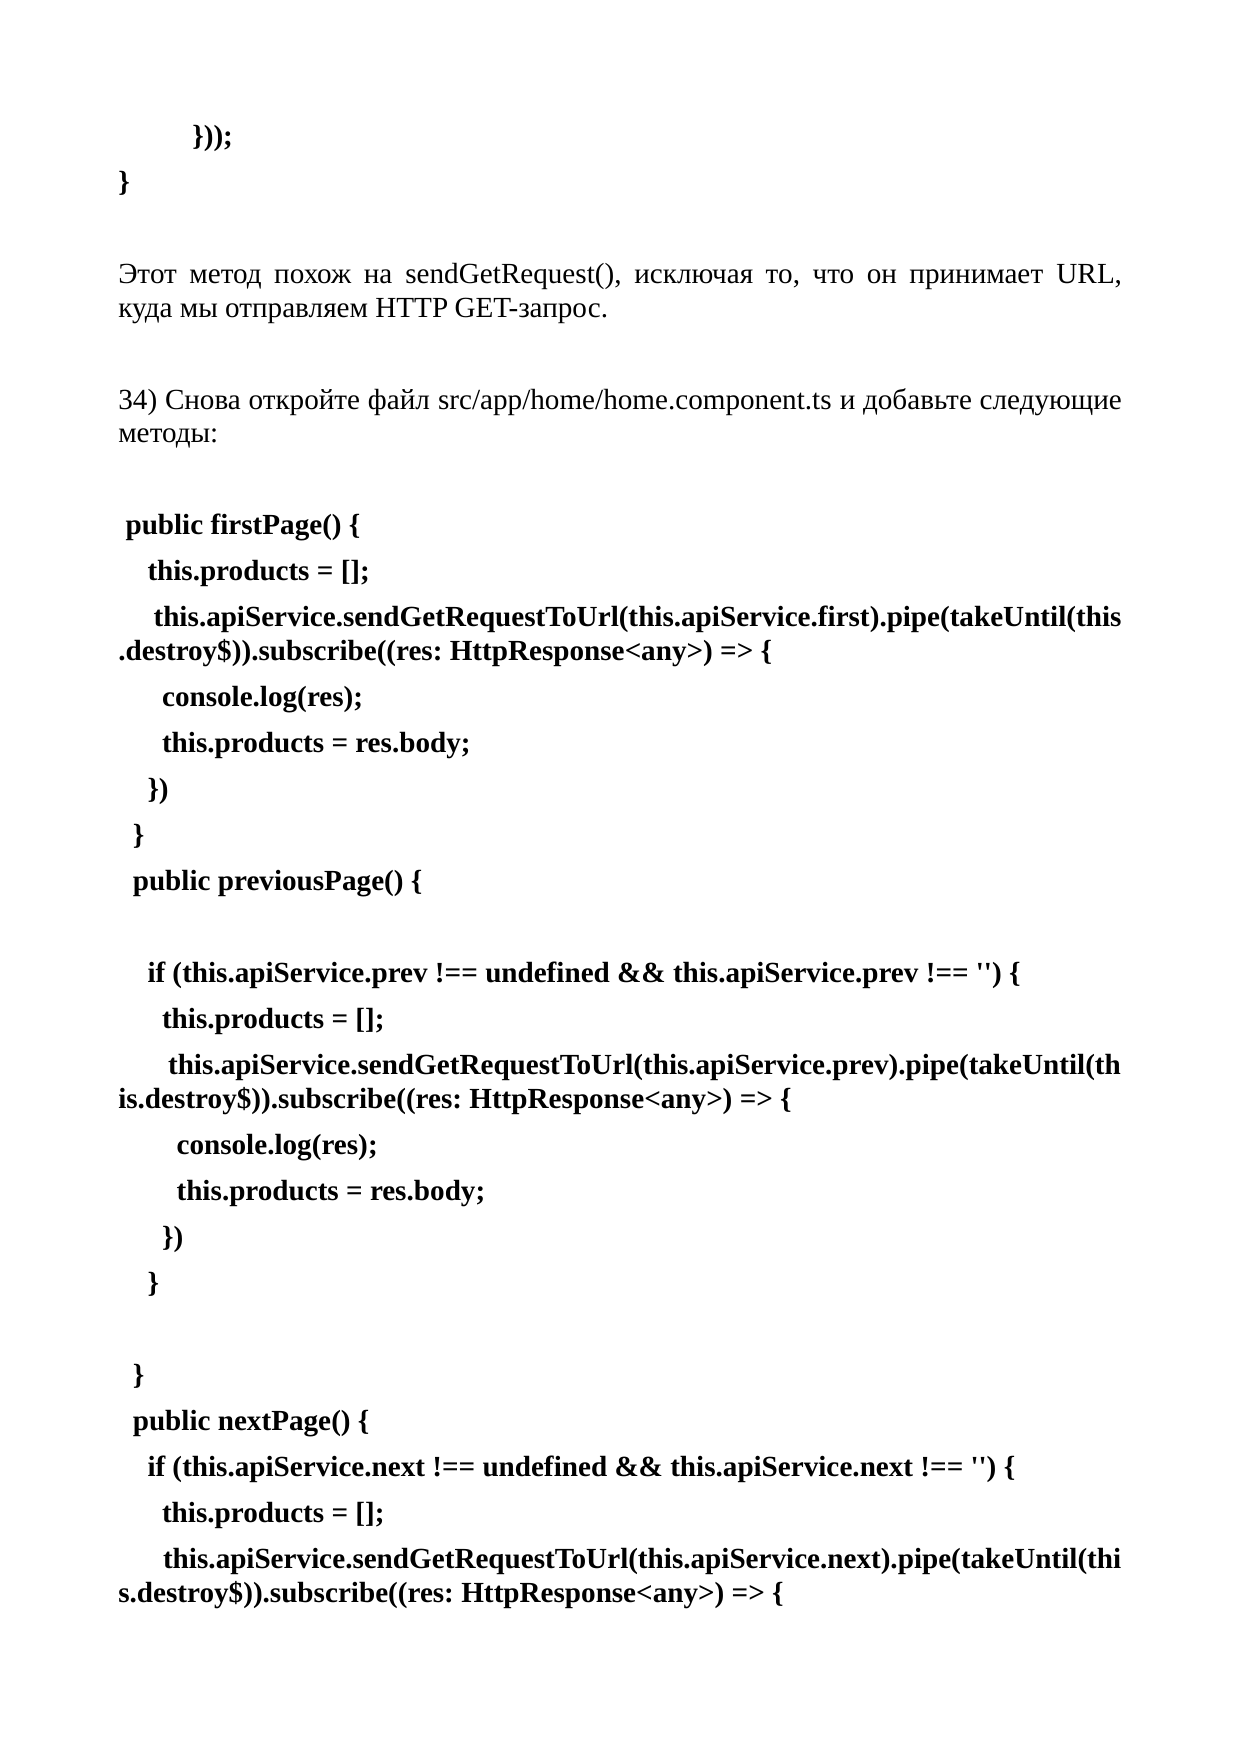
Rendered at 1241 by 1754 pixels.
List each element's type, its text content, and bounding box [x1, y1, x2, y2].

text this.apiService.sendGetRequestToUrl(this.apiService.first).pipe(takeUntil(this.destroy$)).subscribe((res: HttpResponse<any>) => { [118, 599, 1122, 667]
text this.apiService.sendGetRequestToUrl(this.apiService.prev).pipe(takeUntil(this.destroy$)).subscribe((res: HttpResponse<any>) => { [118, 1047, 1122, 1114]
text this.products = []; [118, 553, 1122, 587]
text this.products = res.body; [118, 725, 1122, 759]
text this.products = res.body; [118, 1173, 1122, 1207]
text } [118, 164, 1122, 198]
text this.products = []; [118, 1001, 1122, 1035]
text public previousPage() { [118, 863, 1122, 897]
text if (this.apiService.prev !== undefined && this.apiService.prev !== '') { [118, 955, 1122, 989]
text } [118, 1265, 1122, 1299]
text 34) Снова откройте файл src/app/home/home.component.ts и добавьте следующие методы: [118, 382, 1122, 449]
text console.log(res); [118, 679, 1122, 713]
text this.apiService.sendGetRequestToUrl(this.apiService.next).pipe(takeUntil(this.destroy$)).subscribe((res: HttpResponse<any>) => { [118, 1541, 1122, 1608]
text }) [118, 771, 1122, 805]
text this.products = []; [118, 1495, 1122, 1529]
text if (this.apiService.next !== undefined && this.apiService.next !== '') { [118, 1449, 1122, 1483]
text Этот метод похож на sendGetRequest(), исключая то, что он принимает URL, куда мы отправляем HTTP GET-запрос. [118, 256, 1122, 323]
text }) [118, 1219, 1122, 1253]
text public nextPage() { [118, 1403, 1122, 1437]
text } [118, 817, 1122, 851]
text public firstPage() { [118, 507, 1122, 541]
text } [118, 1357, 1122, 1391]
text console.log(res); [118, 1127, 1122, 1161]
text })); [118, 118, 1122, 152]
